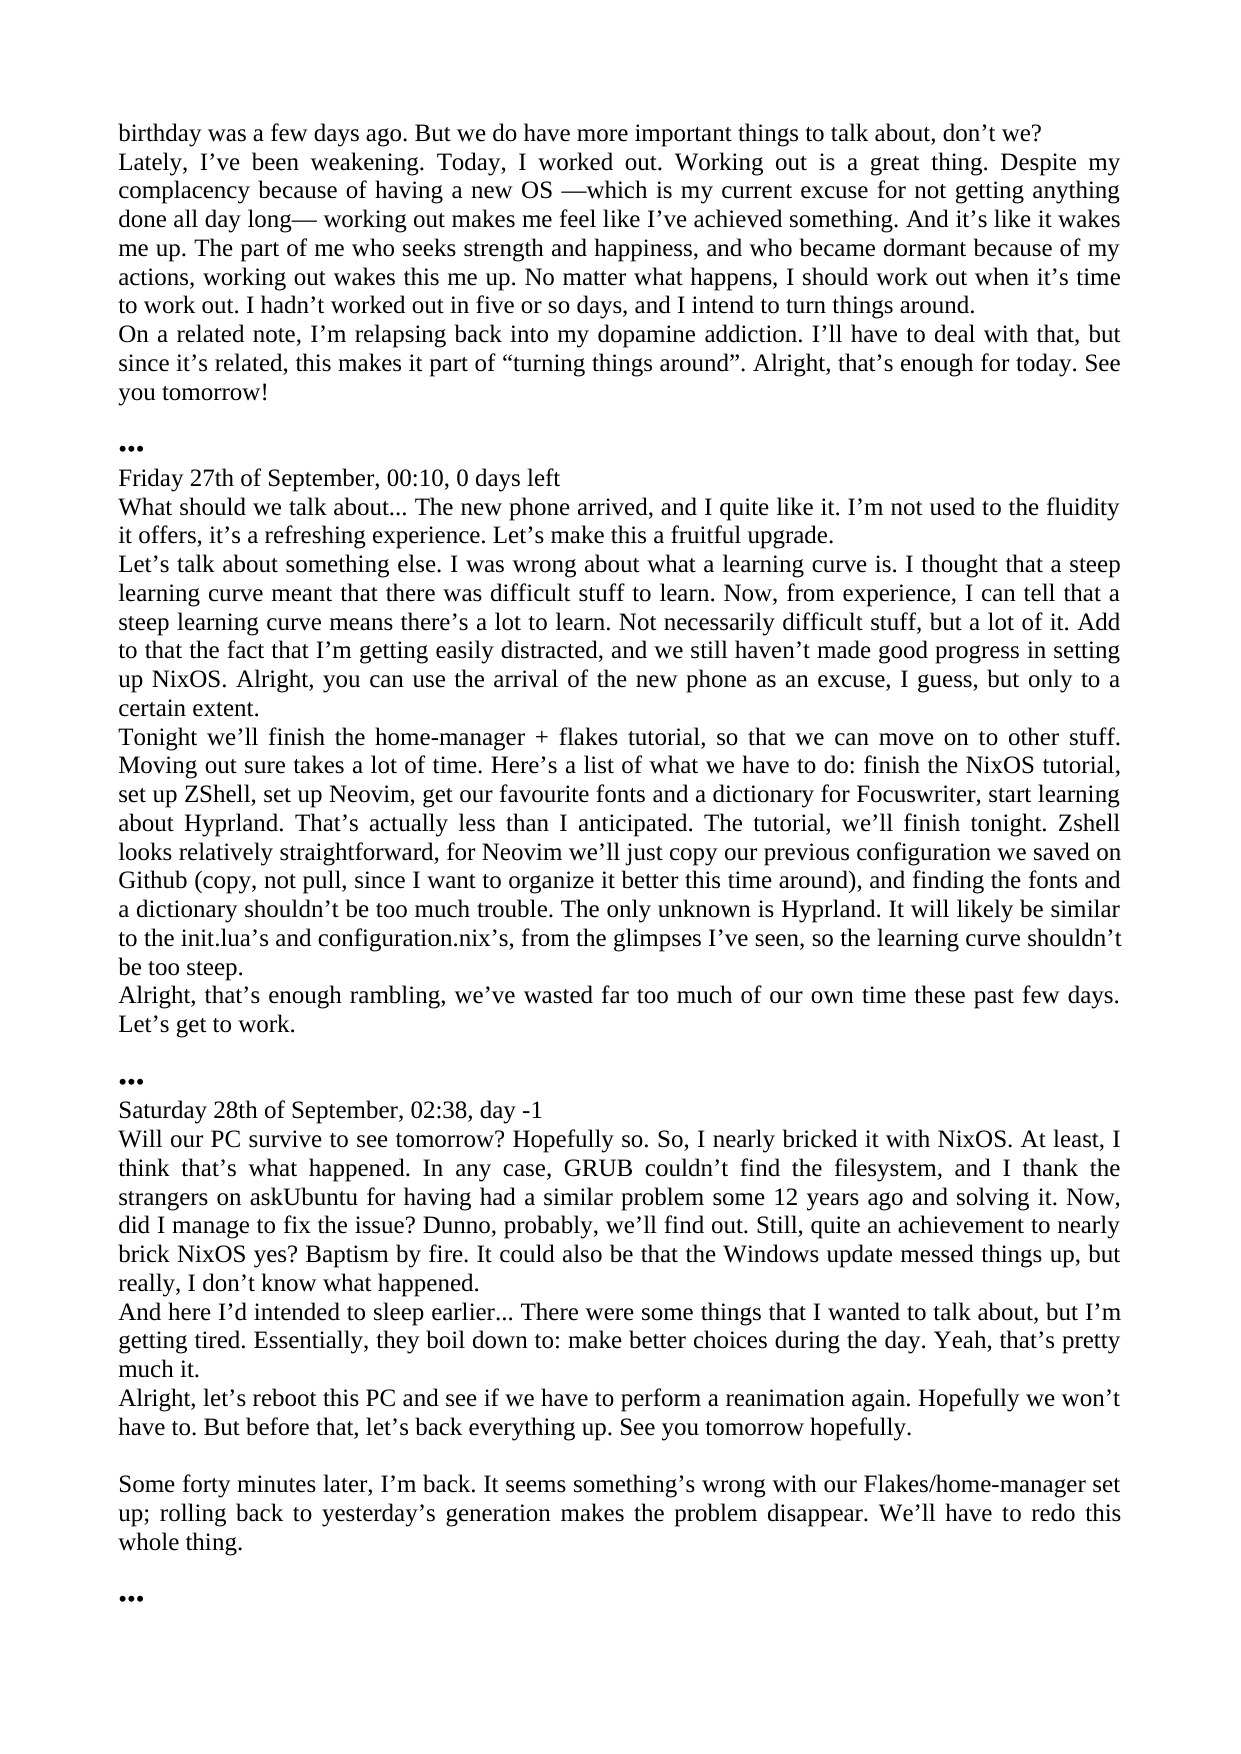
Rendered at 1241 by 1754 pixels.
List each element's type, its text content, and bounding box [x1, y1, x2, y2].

text Lately, I’ve been weakening. Today, I worked out. Working out is a great thing. Despite my complacency because of having a new OS —which is my current excuse for not getting anything done all day long— working out makes me feel like I’ve achieved something. And it’s like it wakes me up. The part of me who seeks strength and happiness, and who became dormant because of my actions, working out wakes this me up. No matter what happens, I should work out when it’s time to work out. I hadn’t worked out in five or so days, and I intend to turn things around. [118, 147, 1122, 319]
text Some forty minutes later, I’m back. It seems something’s wrong with our Flakes/home-manager set up; rolling back to yesterday’s generation makes the problem disappear. We’ll have to redo this whole thing. [118, 1469, 1122, 1556]
text ••• [118, 1584, 1122, 1613]
text On a related note, I’m relapsing back into my dopamine addiction. I’ll have to deal with that, but since it’s related, this makes it part of “turning things around”. Alright, that’s enough for today. See you tomorrow! [118, 319, 1122, 406]
text Let’s talk about something else. I was wrong about what a learning curve is. I thought that a steep learning curve meant that there was difficult stuff to learn. Now, from experience, I can tell that a steep learning curve means there’s a lot to learn. Not necessarily difficult stuff, but a lot of it. Add to that the fact that I’m getting easily distracted, and we still haven’t made good progress in setting up NixOS. Alright, you can use the arrival of the new phone as an excuse, I guess, but only to a certain extent. [118, 549, 1122, 722]
text Tonight we’ll finish the home-manager + flakes tutorial, so that we can move on to other stuff. Moving out sure takes a lot of time. Here’s a list of what we have to do: finish the NixOS tutorial, set up ZShell, set up Neovim, get our favourite fonts and a dictionary for Focuswriter, start learning about Hyprland. That’s actually less than I anticipated. The tutorial, we’ll finish tonight. Zshell looks relatively straightforward, for Neovim we’ll just copy our previous configuration we saved on Github (copy, not pull, since I want to organize it better this time around), and finding the fonts and a dictionary shouldn’t be too much trouble. The only unknown is Hyprland. It will likely be similar to the init.lua’s and configuration.nix’s, from the glimpses I’ve seen, so the learning curve shouldn’t be too steep. [118, 722, 1122, 981]
text What should we talk about... The new phone arrived, and I quite like it. I’m not used to the fluidity it offers, it’s a refreshing experience. Let’s make this a fruitful upgrade. [118, 492, 1122, 549]
text ••• [118, 434, 1122, 463]
text Will our PC survive to see tomorrow? Hopefully so. So, I nearly bricked it with NixOS. At least, I think that’s what happened. In any case, GRUB couldn’t find the filesystem, and I thank the strangers on askUbuntu for having had a similar problem some 12 years ago and solving it. Now, did I manage to fix the issue? Dunno, probably, we’ll find out. Still, quite an achievement to nearly brick NixOS yes? Baptism by fire. It could also be that the Windows update messed things up, but really, I don’t know what happened. [118, 1124, 1122, 1297]
text birthday was a few days ago. But we do have more important things to talk about, don’t we? [118, 118, 1122, 147]
text Alright, let’s reboot this PC and see if we have to perform a reanimation again. Hopefully we won’t have to. But before that, let’s back everything up. See you tomorrow hopefully. [118, 1383, 1122, 1441]
text ••• [118, 1067, 1122, 1096]
text Alright, that’s enough rambling, we’ve wasted far too much of our own time these past few days. Let’s get to work. [118, 981, 1122, 1038]
text Saturday 28th of September, 02:38, day -1 [118, 1096, 1122, 1124]
text Friday 27th of September, 00:10, 0 days left [118, 463, 1122, 492]
text And here I’d intended to sleep earlier... There were some things that I wanted to talk about, but I’m getting tired. Essentially, they boil down to: make better choices during the day. Yeah, that’s pretty much it. [118, 1297, 1122, 1383]
